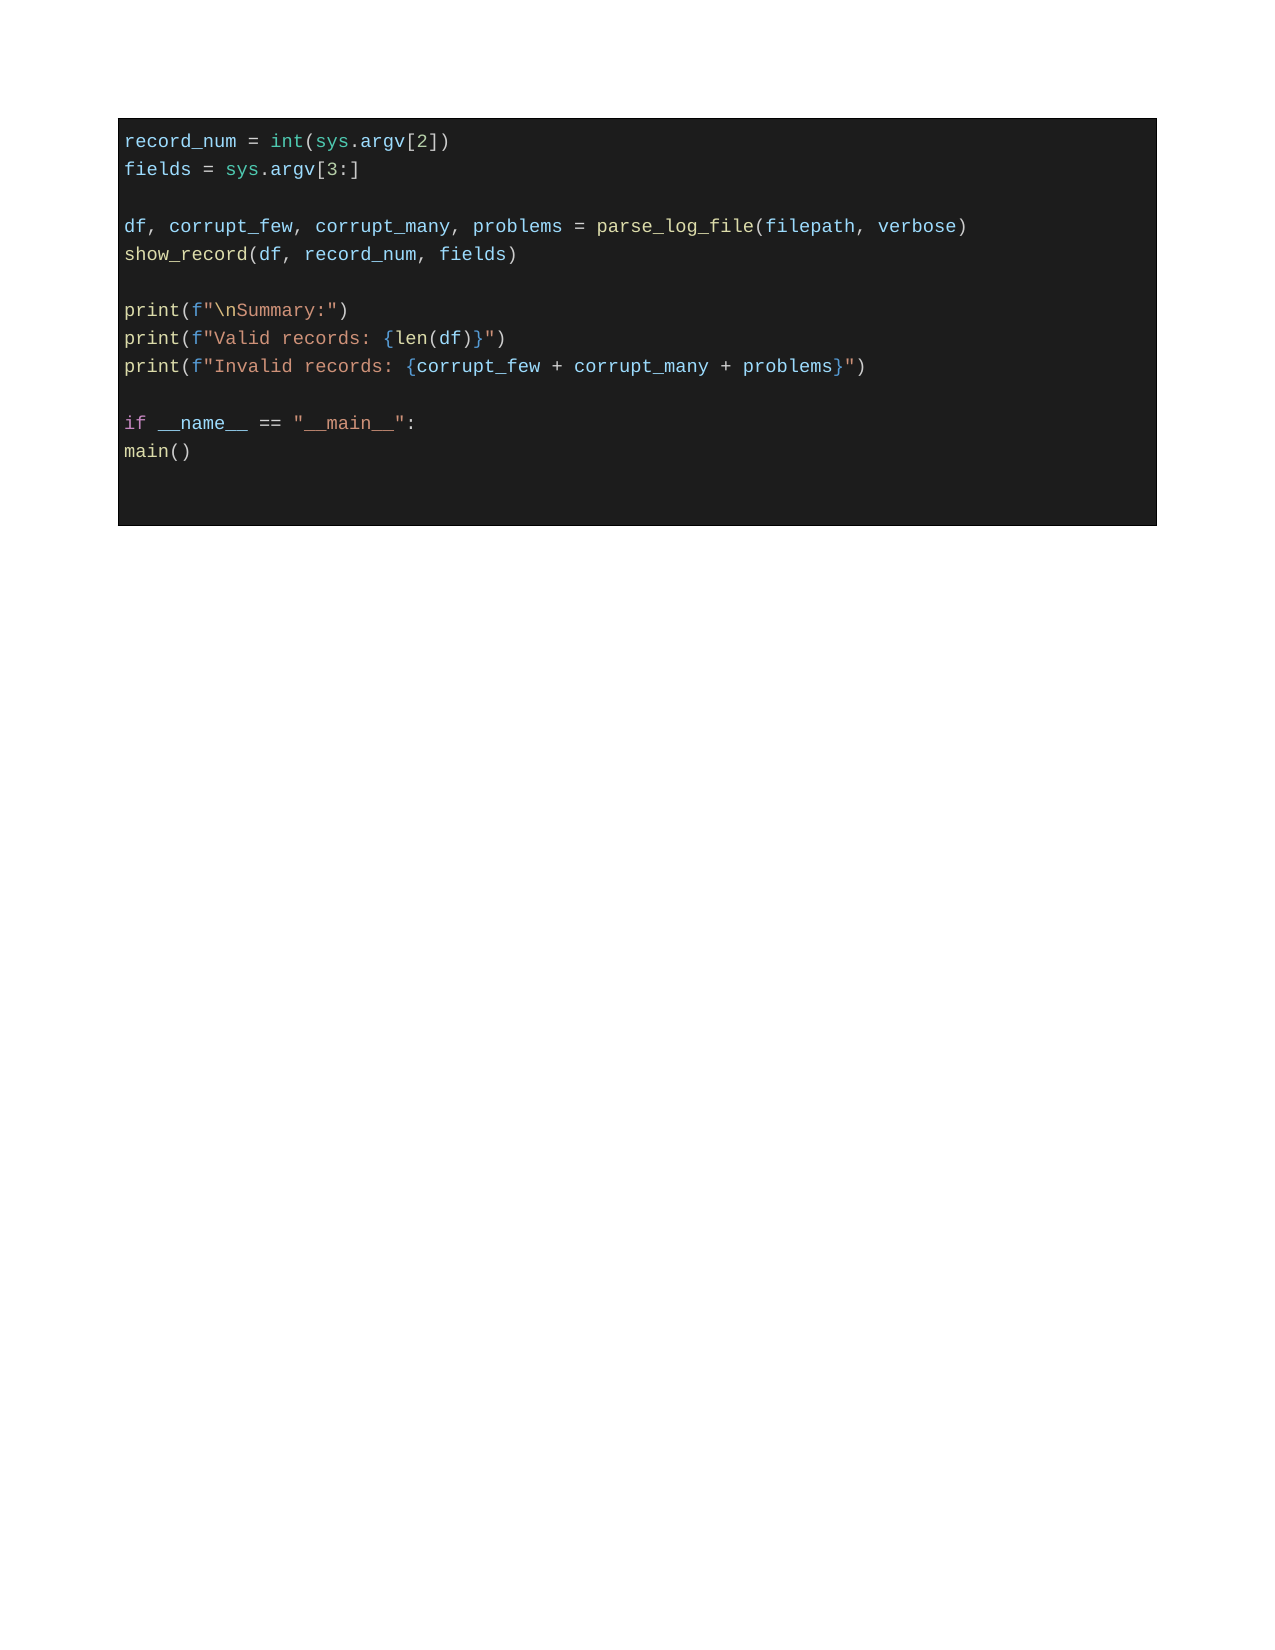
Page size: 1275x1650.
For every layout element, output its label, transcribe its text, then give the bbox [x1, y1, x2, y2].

table_header record_num = int(sys.argv[2]) fields = sys.argv[3:] df, corrupt_few, corrupt_many, problems = parse_log_file(filepath, verbose) show_record(df, record_num, fields) print(f"\nSummary:") print(f"Valid records: {len(df)}") print(f"Invalid records: {corrupt_few + corrupt_many + problems}") if __name__ == "__main__": main() [119, 119, 1156, 525]
